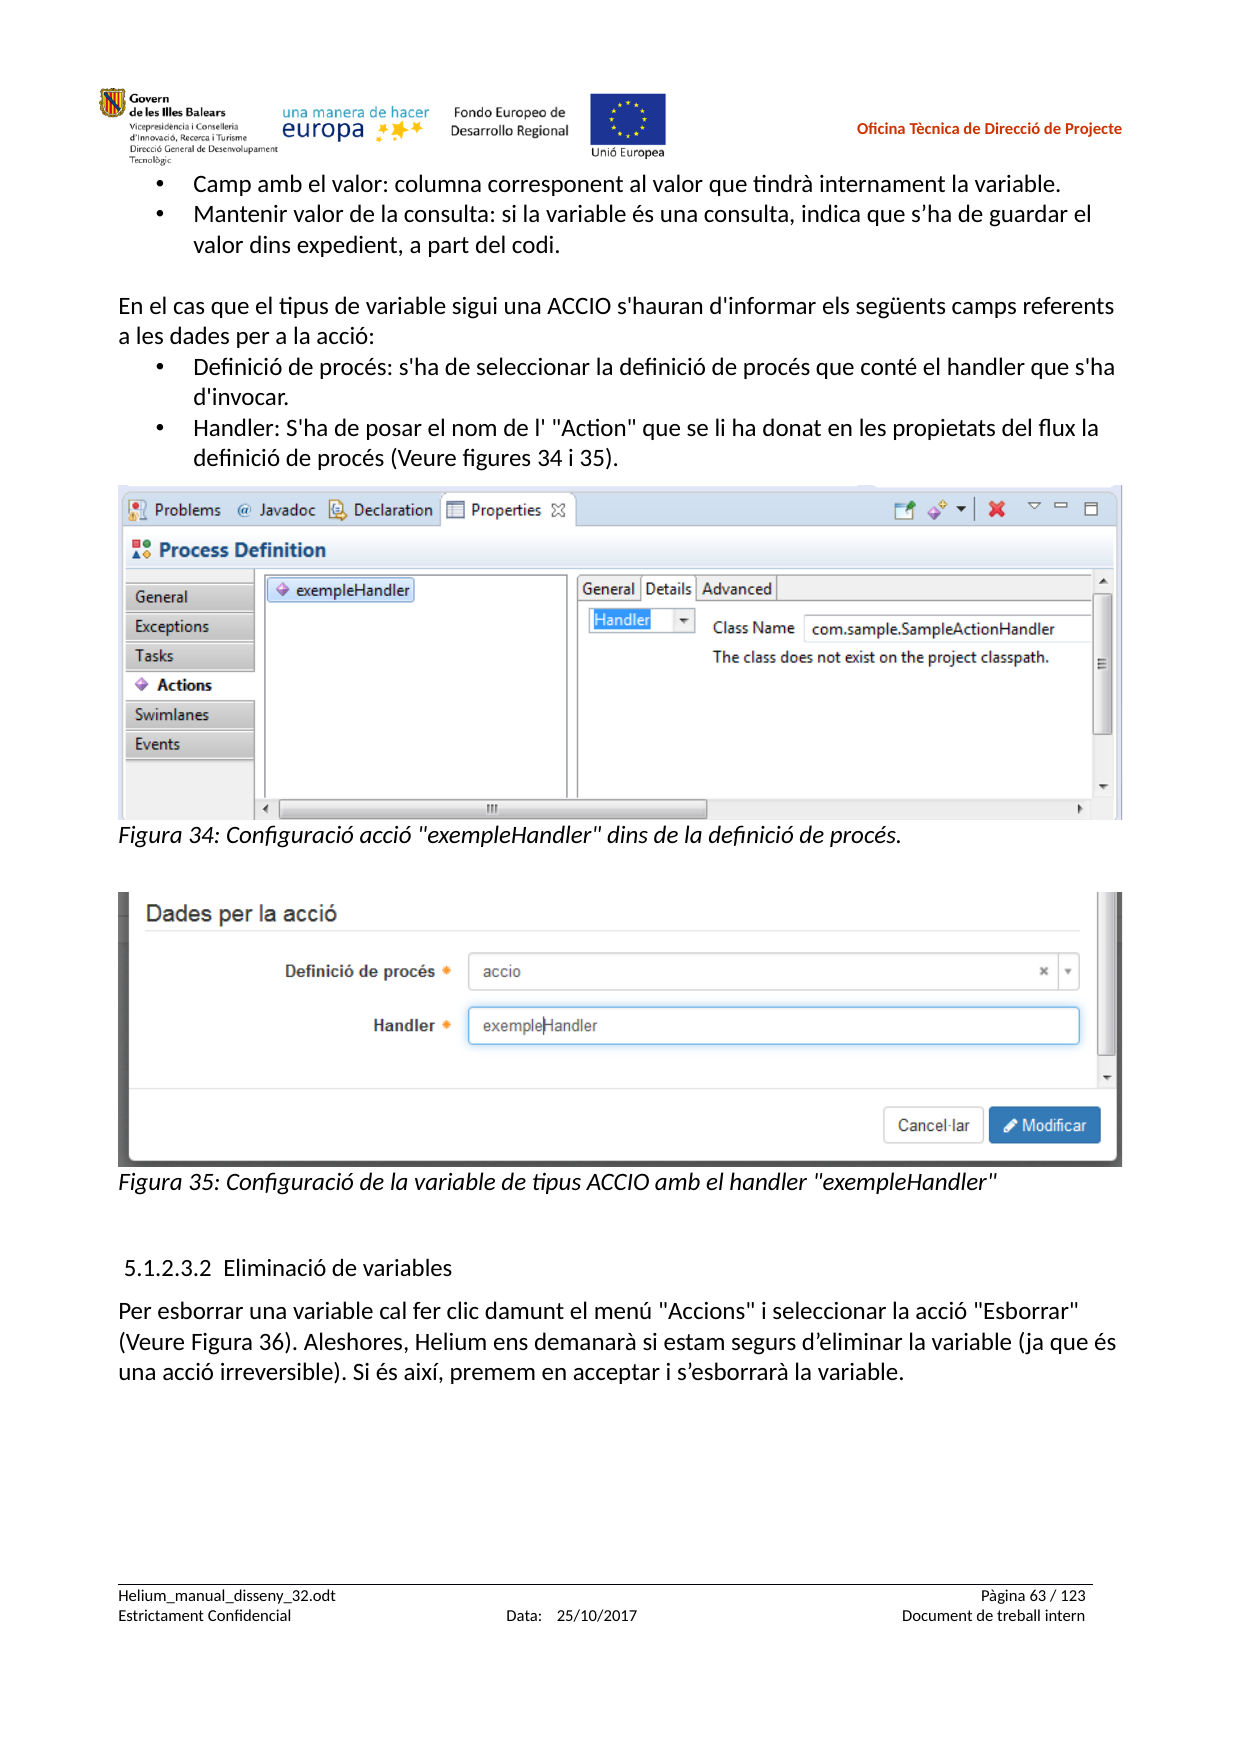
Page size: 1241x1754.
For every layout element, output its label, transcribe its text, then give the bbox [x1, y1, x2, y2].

text En el cas que el tipus de variable sigui una ACCIO s'hauran d'informar els següents camps referents a les dades per a la acció: [118, 290, 1122, 351]
list Camp amb el valor: columna corresponent al valor que tindrà internament la variable. [156, 168, 1122, 198]
picture [118, 892, 1123, 1167]
text Figura 35: Configuració de la variable de tipus ACCIO amb el handler "exempleHandler" [118, 1167, 1122, 1197]
list Handler: S'ha de posar el nom de l' "Action" que se li ha donat en les propietats del flux la definició de procés (Veure figures 34 i 35). [156, 412, 1122, 473]
subtitle Eliminació de variables [118, 1253, 1122, 1283]
text Figura 34: Configuració acció "exempleHandler" dins de la definició de procés. [118, 820, 1122, 850]
text Per esborrar una variable cal fer clic damunt el menú "Accions" i seleccionar la acció "Esborrar" (Veure Figura 36). Aleshores, Helium ens demanarà si estam segurs d’eliminar la variable (ja que és una acció irreversible). Si és així, premem en acceptar i s’esborrarà la variable. [118, 1295, 1122, 1387]
picture [99, 87, 668, 166]
list Definició de procés: s'ha de seleccionar la definició de procés que conté el handler que s'ha d'invocar. [156, 351, 1122, 412]
list Mantenir valor de la consulta: si la variable és una consulta, indica que s’ha de guardar el valor dins expedient, a part del codi. [156, 198, 1122, 259]
